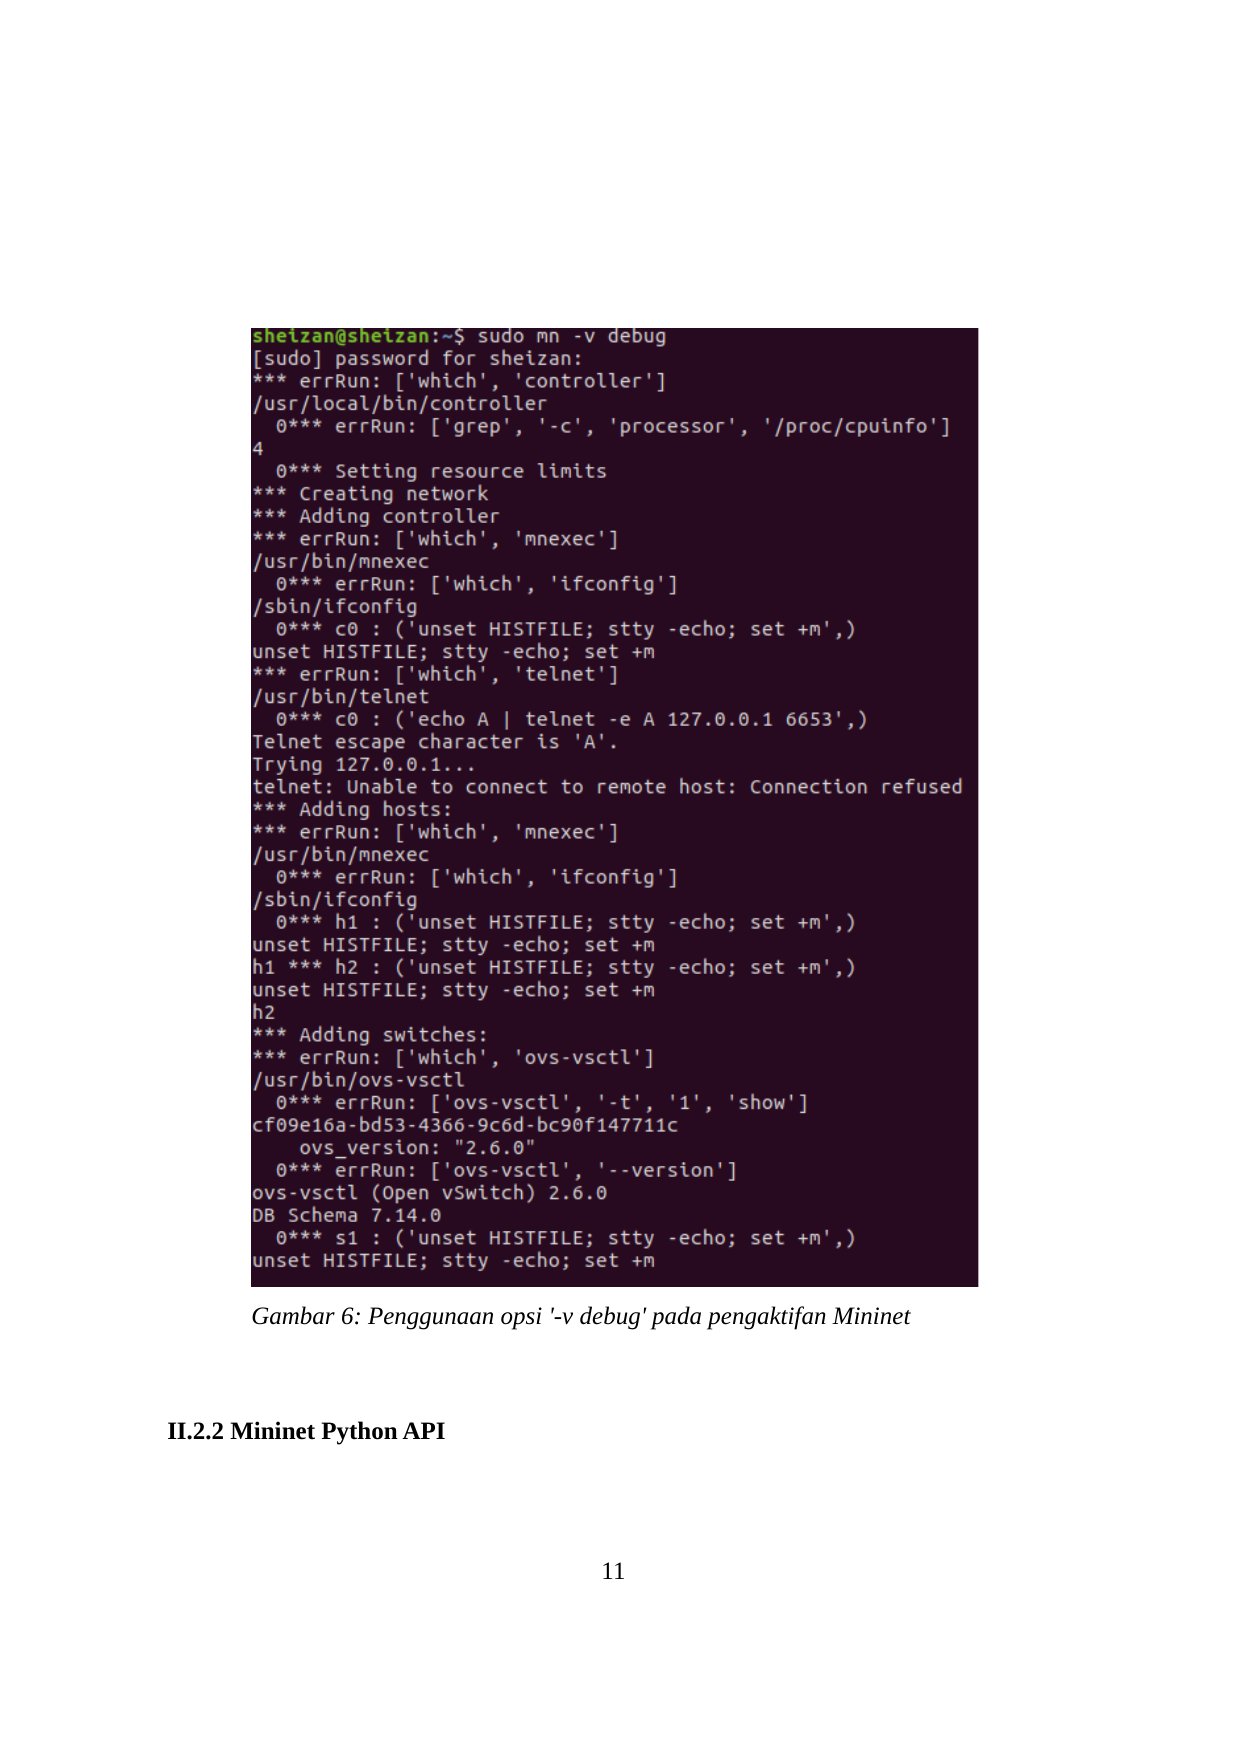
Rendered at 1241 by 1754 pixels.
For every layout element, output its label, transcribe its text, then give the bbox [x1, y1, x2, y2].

picture [251, 328, 979, 1287]
text II.2.2 Mininet Python API [167, 1373, 1059, 1445]
text Gambar 6: Penggunaan opsi '-v debug' pada pengaktifan Mininet [251, 1287, 975, 1330]
